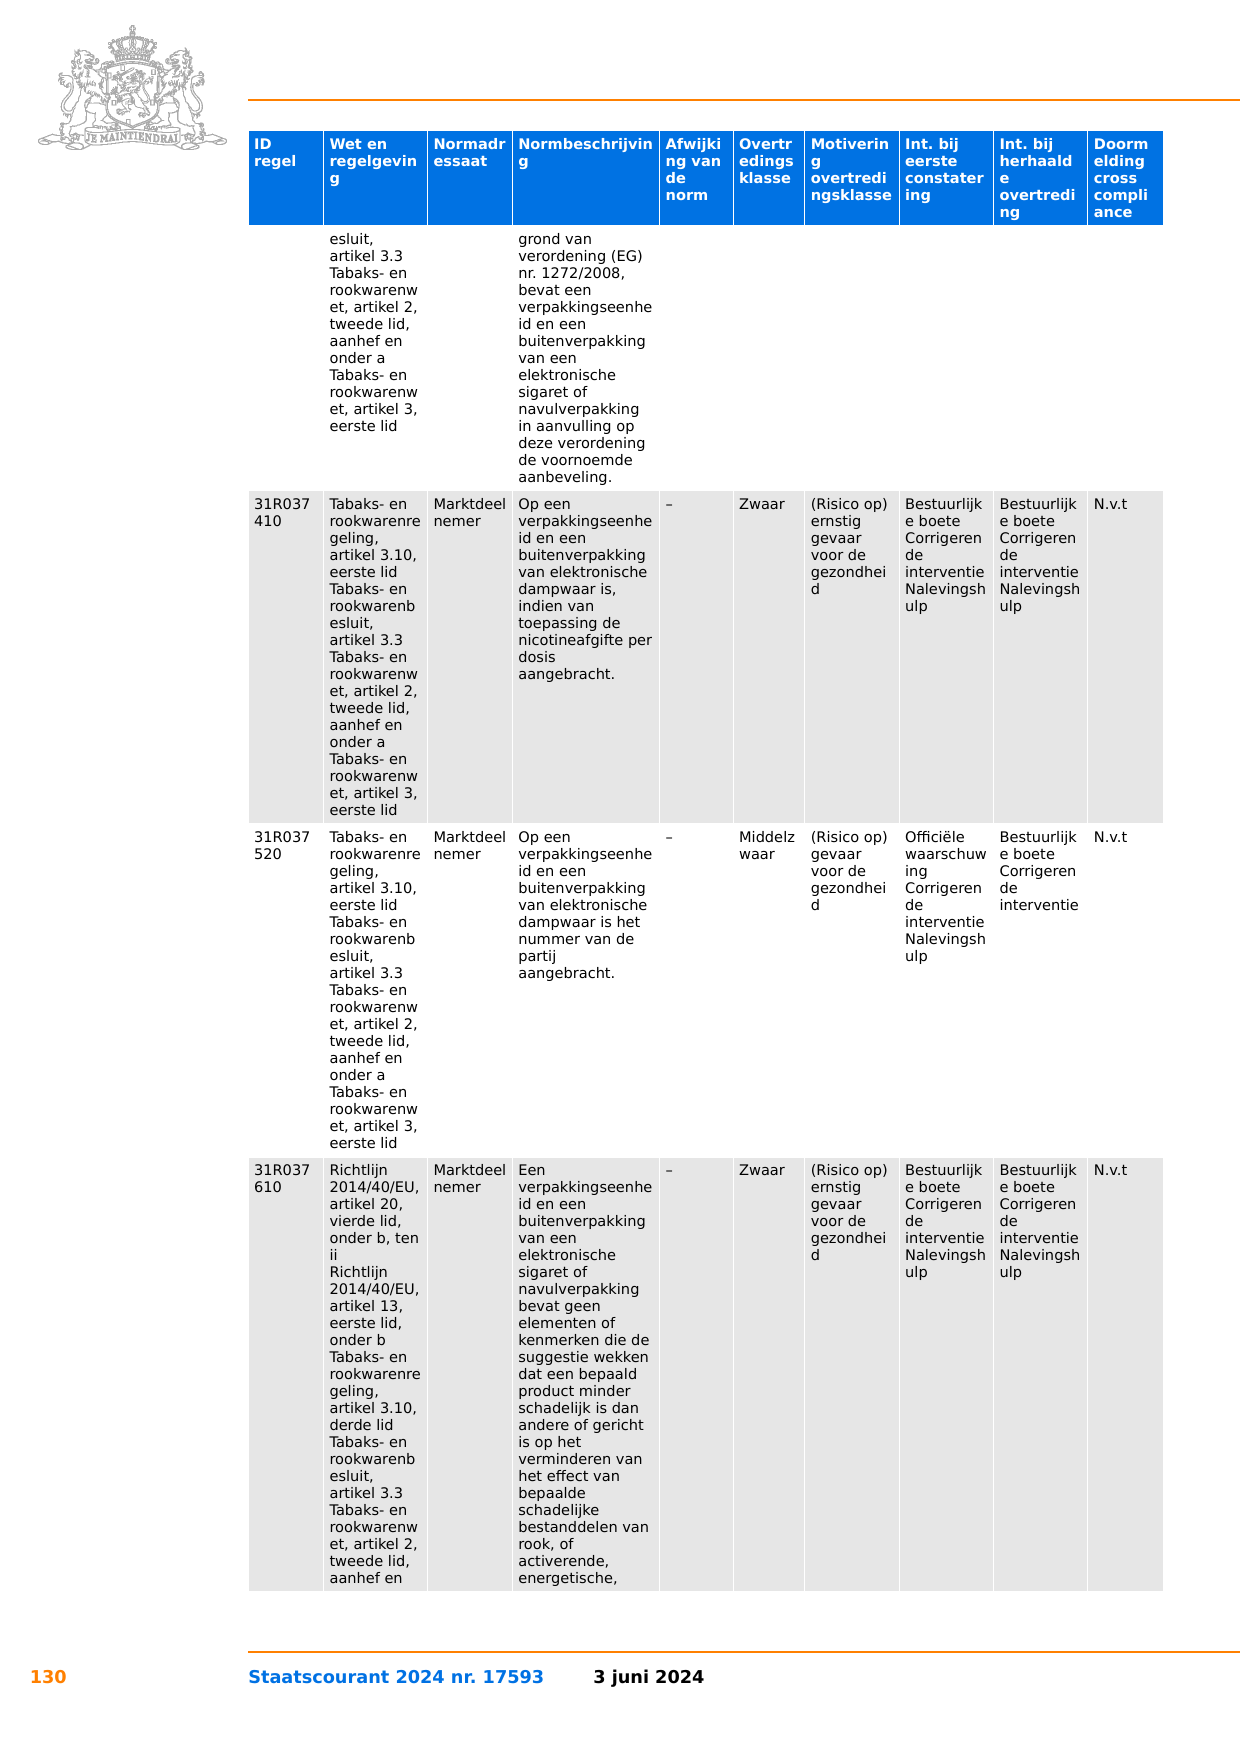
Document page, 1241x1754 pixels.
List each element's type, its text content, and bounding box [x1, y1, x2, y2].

table_header Afwijking van de norm [660, 131, 733, 225]
table_cell [660, 226, 733, 490]
table_cell Op een verpakkingseenheid en een buitenverpakking van elektronische dampwaar is het nummer van de partij aangebracht. [513, 824, 659, 1156]
table_header Normbeschrijving [513, 131, 659, 225]
table_cell N.v.t [1088, 824, 1163, 1156]
table_cell Op een verpakkingseenheid en een buitenverpakking van elektronische dampwaar is, indien van toepassing de nicotineafgifte per dosis aangebracht. [513, 491, 659, 823]
table_cell Bestuurlijke boete Corrigerende interventie Nalevingshulp [900, 491, 993, 823]
table_cell [428, 226, 512, 490]
table_cell Marktdeelnemer [428, 824, 512, 1156]
table_header Normadressaat [428, 131, 512, 225]
table_cell Marktdeelnemer [428, 1158, 512, 1591]
table_cell Bestuurlijke boete Corrigerende interventie Nalevingshulp [900, 1158, 993, 1591]
table_cell – [660, 491, 733, 823]
table_header Int. bij herhaalde overtreding [994, 131, 1087, 225]
table_cell (Risico op) ernstig gevaar voor de gezondheid [805, 1158, 899, 1591]
table_cell [900, 226, 993, 490]
table_cell Tabaks- en rookwarenregeling, artikel 3.10, eerste lid Tabaks- en rookwarenbesluit, artikel 3.3 Tabaks- en rookwarenwet, artikel 2, tweede lid, aanhef en onder a Tabaks- en rookwarenwet, artikel 3, eerste lid [324, 824, 427, 1156]
table_cell Marktdeelnemer [428, 491, 512, 823]
table_cell (Risico op) ernstig gevaar voor de gezondheid [805, 491, 899, 823]
table_cell Zwaar [734, 1158, 804, 1591]
table_cell (Risico op) gevaar voor de gezondheid [805, 824, 899, 1156]
table_cell [994, 226, 1087, 490]
table_header Doormelding cross compliance [1088, 131, 1163, 225]
table_cell Richtlijn 2014/40/EU, artikel 20, vierde lid, onder b, ten ii Richtlijn 2014/40/EU, artikel 13, eerste lid, onder b Tabaks- en rookwarenregeling, artikel 3.10, derde lid Tabaks- en rookwarenbesluit, artikel 3.3 Tabaks- en rookwarenwet, artikel 2, tweede lid, aanhef en [324, 1158, 427, 1591]
table_header Wet en regelgeving [324, 131, 427, 225]
table_cell [805, 226, 899, 490]
table_header Motivering overtredingsklasse [805, 131, 899, 225]
picture [38, 25, 227, 150]
table_cell – [660, 1158, 733, 1591]
table_header Int. bij eerste constatering [900, 131, 993, 225]
table_cell Bestuurlijke boete Corrigerende interventie Nalevingshulp [994, 491, 1087, 823]
table_header Overtredingsklasse [734, 131, 804, 225]
table_cell N.v.t [1088, 491, 1163, 823]
table_cell grond van verordening (EG) nr. 1272/2008, bevat een verpakkingseenheid en een buitenverpakking van een elektronische sigaret of navulverpakking in aanvulling op deze verordening de voornoemde aanbeveling. [513, 226, 659, 490]
table_cell Officiële waarschuwing Corrigerende interventie Nalevingshulp [900, 824, 993, 1156]
table_cell N.v.t [1088, 1158, 1163, 1591]
table_cell Bestuurlijke boete Corrigerende interventie Nalevingshulp [994, 1158, 1087, 1591]
table_header ID regel [249, 131, 323, 225]
table_cell [734, 226, 804, 490]
table_cell Middelzwaar [734, 824, 804, 1156]
table_cell – [660, 824, 733, 1156]
table_cell Tabaks- en rookwarenregeling, artikel 3.10, eerste lid Tabaks- en rookwarenbesluit, artikel 3.3 Tabaks- en rookwarenwet, artikel 2, tweede lid, aanhef en onder a Tabaks- en rookwarenwet, artikel 3, eerste lid [324, 491, 427, 823]
table_cell esluit, artikel 3.3 Tabaks- en rookwarenwet, artikel 2, tweede lid, aanhef en onder a Tabaks- en rookwarenwet, artikel 3, eerste lid [324, 226, 427, 490]
table_cell Bestuurlijke boete Corrigerende interventie [994, 824, 1087, 1156]
table_cell Zwaar [734, 491, 804, 823]
table_cell [1088, 226, 1163, 490]
table_cell 31R037410 [249, 491, 323, 823]
table_cell Een verpakkingseenheid en een buitenverpakking van een elektronische sigaret of navulverpakking bevat geen elementen of kenmerken die de suggestie wekken dat een bepaald product minder schadelijk is dan andere of gericht is op het verminderen van het effect van bepaalde schadelijke bestanddelen van rook, of activerende, energetische, [513, 1158, 659, 1591]
table_cell 31R037610 [249, 1158, 323, 1591]
table_cell 31R037520 [249, 824, 323, 1156]
table_cell [249, 226, 323, 490]
